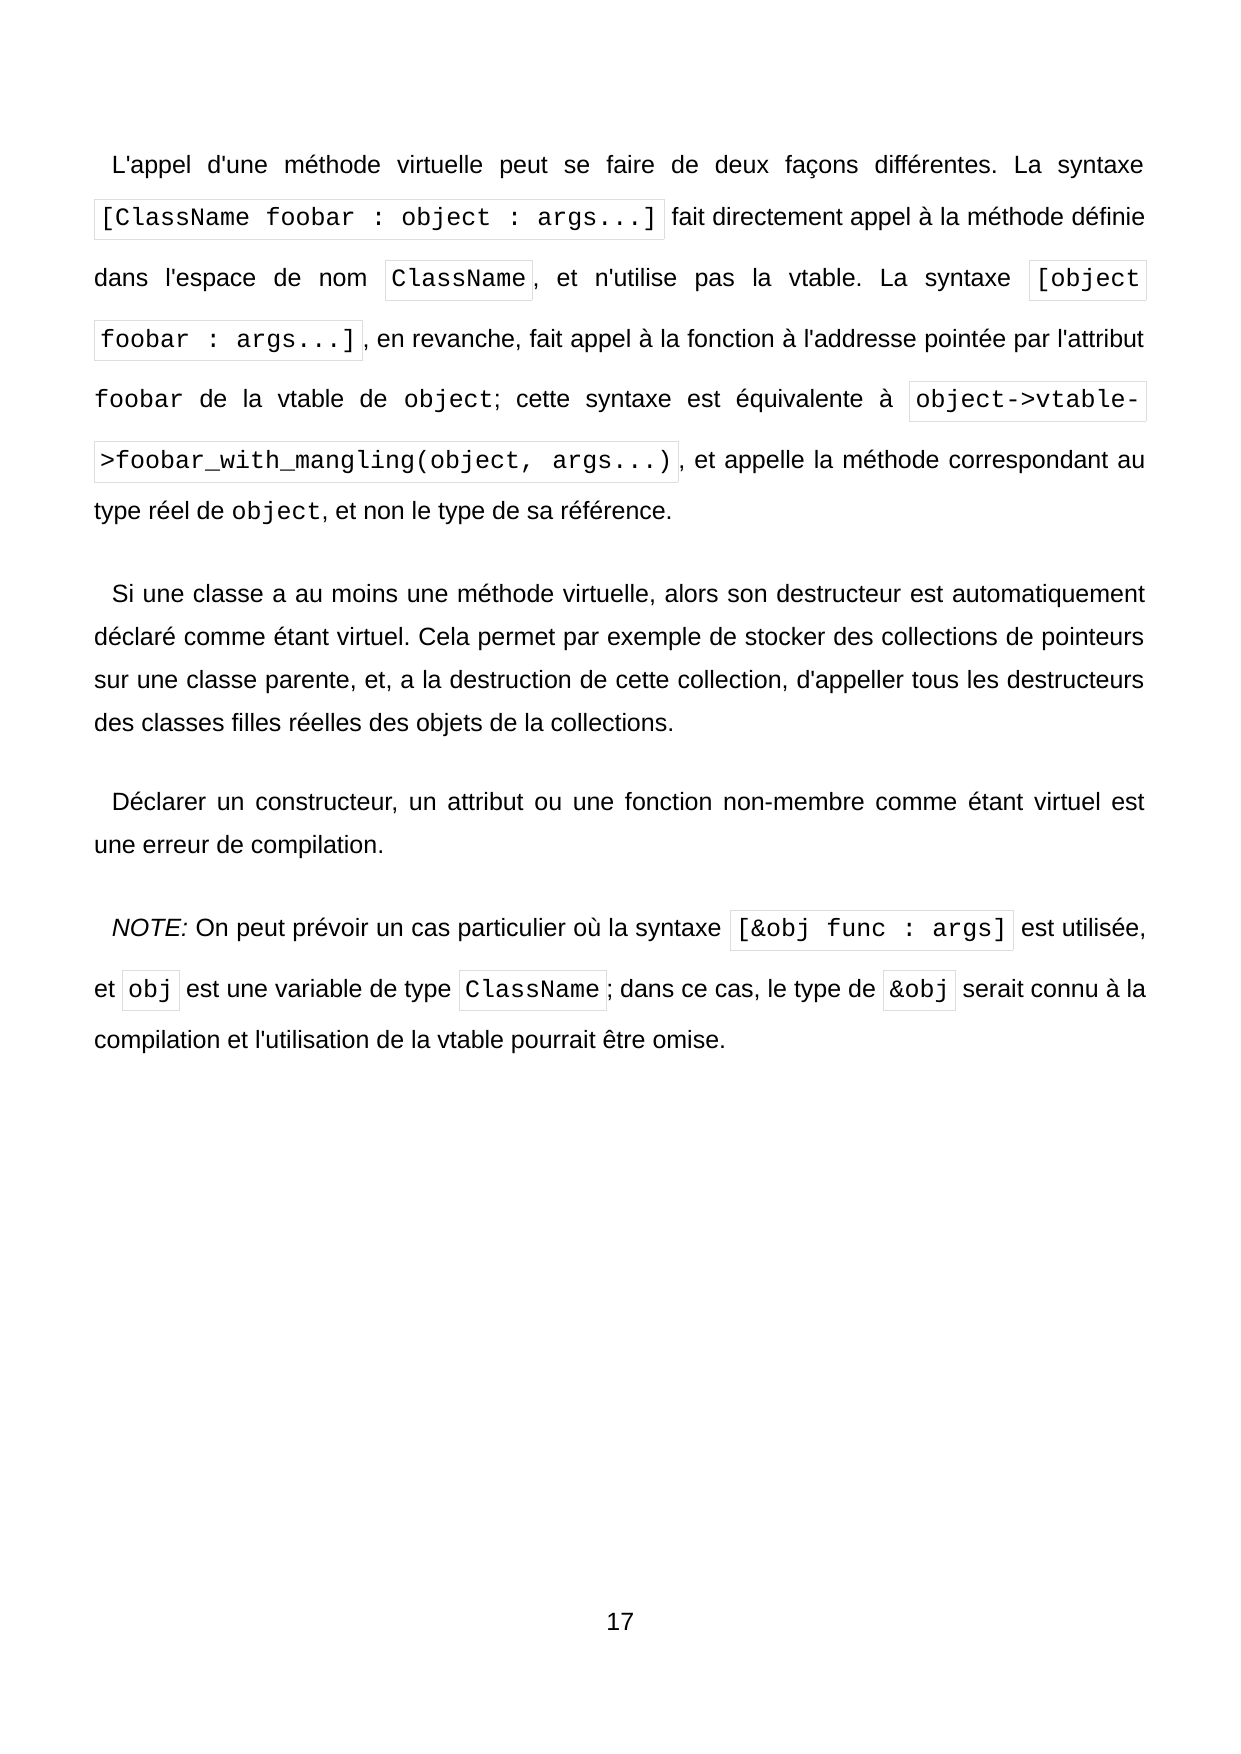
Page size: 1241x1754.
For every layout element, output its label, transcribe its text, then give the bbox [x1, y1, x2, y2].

text NOTE: On peut prévoir un cas particulier où la syntaxe [&obj func : args] est utilisée, et obj est une variable de type ClassName; dans ce cas, le type de &obj serait connu à la compilation et l'utilisation de la vtable pourrait être omise. [94, 909, 1146, 1054]
text L'appel d'une méthode virtuelle peut se faire de deux façons différentes. La syntaxe [ClassName foobar : object : args...] fait directement appel à la méthode définie dans l'espace de nom ClassName, et n'utilise pas la vtable. La syntaxe [object foobar : args...], en revanche, fait appel à la fonction à l'addresse pointée par l'attribut foobar de la vtable de object; cette syntaxe est équivalente à object->vtable->foobar_with_mangling(object, args...), et appelle la méthode correspondant au type réel de object, et non le type de sa référence. [94, 150, 1146, 527]
text Déclarer un constructeur, un attribut ou une fonction non-membre comme étant virtuel est une erreur de compilation. [94, 787, 1146, 859]
text Si une classe a au moins une méthode virtuelle, alors son destructeur est automatiquement déclaré comme étant virtuel. Cela permet par exemple de stocker des collections de pointeurs sur une classe parente, et, a la destruction de cette collection, d'appeller tous les destructeurs des classes filles réelles des objets de la collections. [94, 579, 1146, 737]
